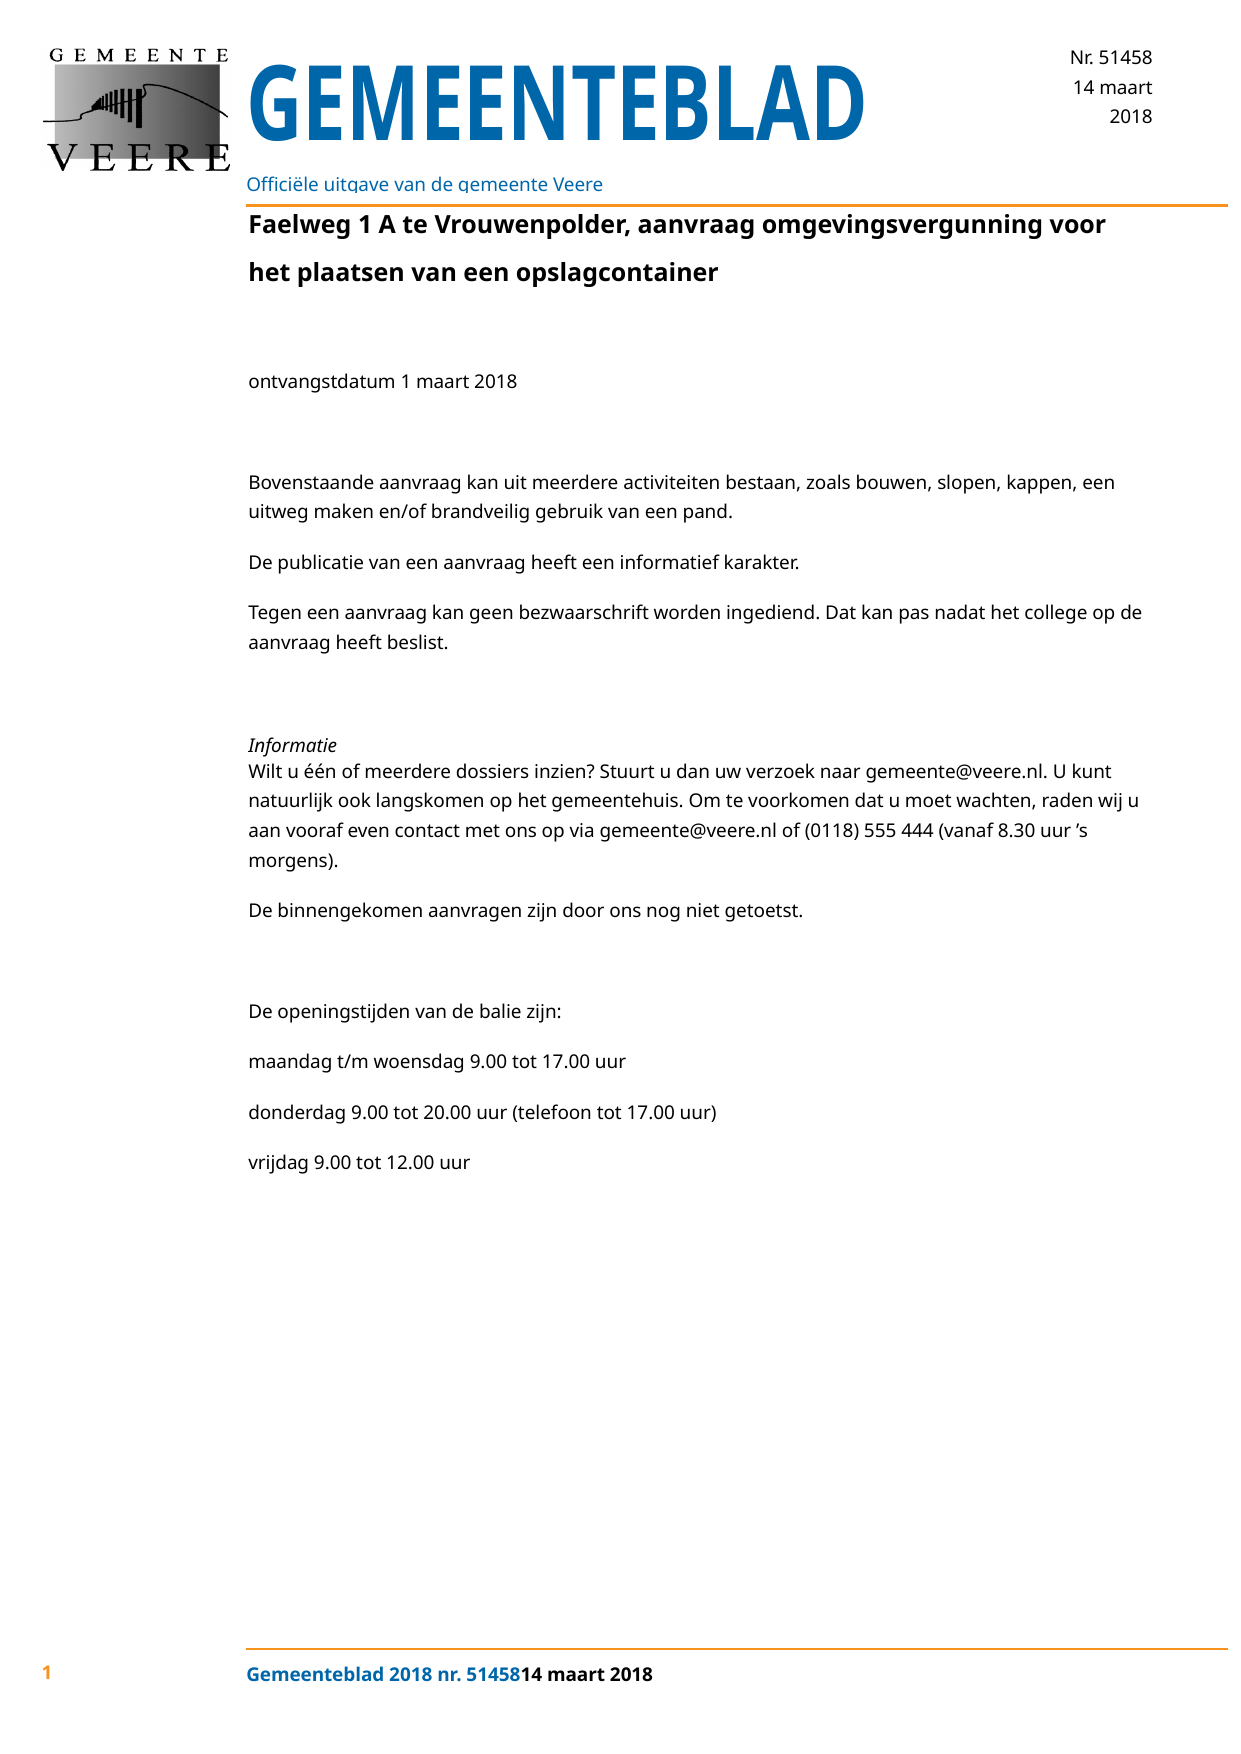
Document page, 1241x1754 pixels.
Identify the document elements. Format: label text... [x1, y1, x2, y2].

text De binnengekomen aanvragen zijn door ons nog niet getoetst. [248, 897, 1152, 923]
text De publicatie van een aanvraag heeft een informatief karakter. [248, 549, 1152, 575]
text maandag t/m woensdag 9.00 tot 17.00 uur [248, 1048, 1152, 1074]
text Tegen een aanvraag kan geen bezwaarschrift worden ingediend. Dat kan pas nadat het college op de aanvraag heeft beslist. [248, 599, 1152, 655]
picture [41, 47, 231, 172]
text Wilt u één of meerdere dossiers inzien? Stuurt u dan uw verzoek naar gemeente@veere.nl. U kunt natuurlijk ook langskomen op het gemeentehuis. Om te voorkomen dat u moet wachten, raden wij u aan vooraf even contact met ons op via gemeente@veere.nl of (0118) 555 444 (vanaf 8.30 uur ’s morgens). [248, 758, 1152, 873]
text Bovenstaande aanvraag kan uit meerdere activiteiten bestaan, zoals bouwen, slopen, kappen, een uitweg maken en/of brandveilig gebruik van een pand. [248, 469, 1152, 524]
text Faelweg 1 A te Vrouwenpolder, aanvraag omgevingsvergunning voor het plaatsen van een opslagcontainer [248, 207, 1152, 288]
text ontvangstdatum 1 maart 2018 [248, 368, 1152, 394]
text De openingstijden van de balie zijn: [248, 998, 1152, 1024]
text Informatie [248, 732, 1152, 758]
text donderdag 9.00 tot 20.00 uur (telefoon tot 17.00 uur) [248, 1099, 1152, 1125]
text vrijdag 9.00 tot 12.00 uur [248, 1149, 1152, 1175]
